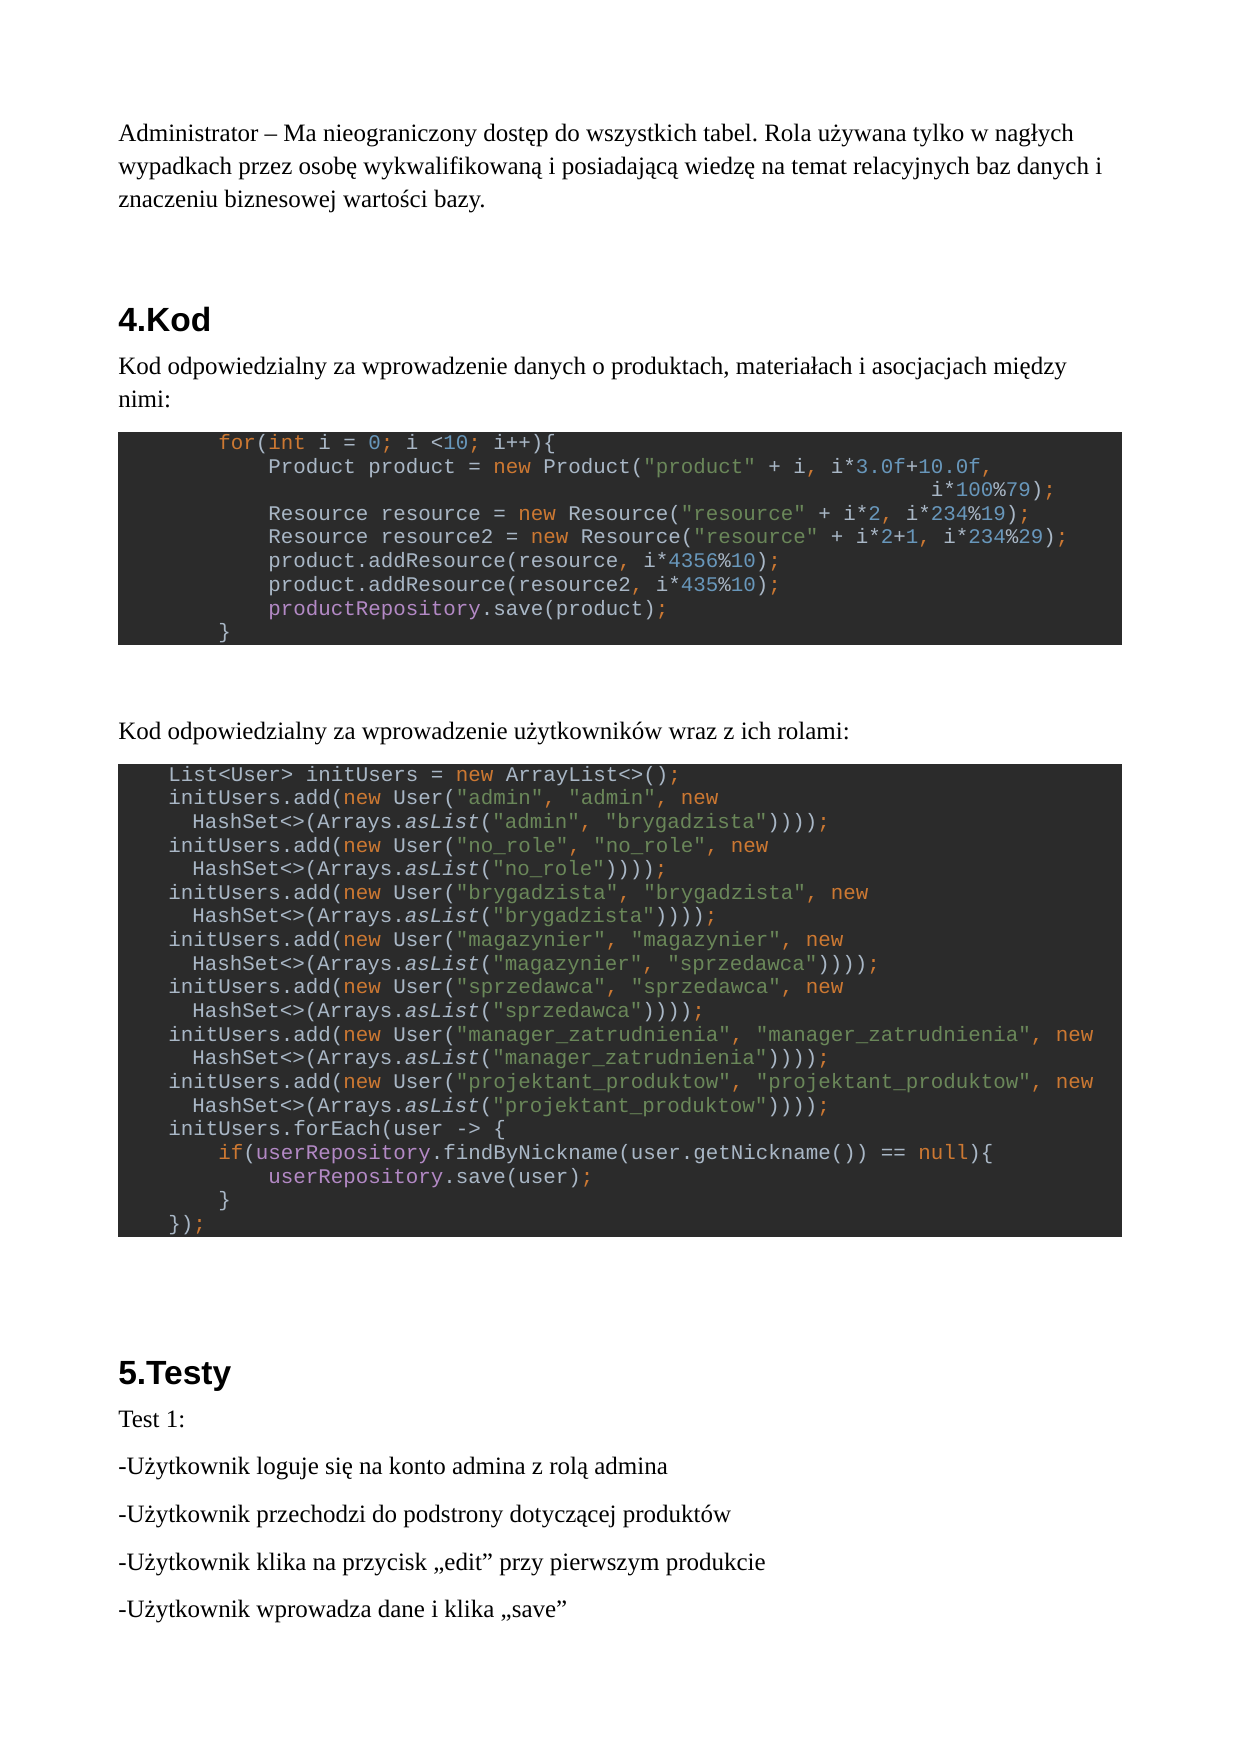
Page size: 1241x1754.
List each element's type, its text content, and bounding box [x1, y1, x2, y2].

text if(userRepository.findByNickname(user.getNickname()) == null){ [118, 1142, 1122, 1166]
text Kod odpowiedzialny za wprowadzenie użytkowników wraz z ich rolami: [118, 716, 1122, 745]
text -Użytkownik przechodzi do podstrony dotyczącej produktów [118, 1499, 1122, 1528]
text Resource resource2 = new Resource("resource" + i*2+1, i*234%29); [118, 527, 1122, 550]
text Resource resource = new Resource("resource" + i*2, i*234%19); [118, 503, 1122, 527]
text initUsers.add(new User("sprzedawca", "sprzedawca", new HashSet<>(Arrays.asList("sprzedawca")))); [118, 976, 1122, 1024]
text Test 1: [118, 1404, 1122, 1432]
text initUsers.add(new User("admin", "admin", new HashSet<>(Arrays.asList("admin", "brygadzista")))); [118, 787, 1122, 834]
text initUsers.add(new User("projektant_produktow", "projektant_produktow", new HashSet<>(Arrays.asList("projektant_produktow")))); [118, 1071, 1122, 1118]
text product.addResource(resource2, i*435%10); [118, 574, 1122, 597]
text -Użytkownik wprowadza dane i klika „save” [118, 1594, 1122, 1623]
text initUsers.add(new User("manager_zatrudnienia", "manager_zatrudnienia", new HashSet<>(Arrays.asList("manager_zatrudnienia")))); [118, 1024, 1122, 1071]
text -Użytkownik loguje się na konto admina z rolą admina [118, 1451, 1122, 1480]
text initUsers.forEach(user -> { [118, 1118, 1122, 1142]
text -Użytkownik klika na przycisk „edit” przy pierwszym produkcie [118, 1547, 1122, 1575]
text Product product = new Product("product" + i, i*3.0f+10.0f, i*100%79); [118, 456, 1122, 503]
text initUsers.add(new User("brygadzista", "brygadzista", new HashSet<>(Arrays.asList("brygadzista")))); [118, 882, 1122, 929]
text Administrator – Ma nieograniczony dostęp do wszystkich tabel. Rola używana tylko w nagłych wypadkach przez osobę wykwalifikowaną i posiadającą wiedzę na temat relacyjnych baz danych i znaczeniu biznesowej wartości bazy. [118, 118, 1122, 213]
subtitle 4.Kod [118, 300, 1122, 339]
text } [118, 1189, 1122, 1213]
text initUsers.add(new User("magazynier", "magazynier", new HashSet<>(Arrays.asList("magazynier", "sprzedawca")))); [118, 929, 1122, 976]
text } [118, 621, 1122, 645]
text Kod odpowiedzialny za wprowadzenie danych o produktach, materiałach i asocjacjach między nimi: [118, 351, 1122, 413]
text List<User> initUsers = new ArrayList<>(); [118, 764, 1122, 787]
text }); [118, 1213, 1122, 1237]
text for(int i = 0; i <10; i++){ [118, 432, 1122, 456]
text userRepository.save(user); [118, 1166, 1122, 1189]
subtitle 5.Testy [118, 1353, 1122, 1391]
text product.addResource(resource, i*4356%10); [118, 550, 1122, 574]
text initUsers.add(new User("no_role", "no_role", new HashSet<>(Arrays.asList("no_role")))); [118, 834, 1122, 882]
text productRepository.save(product); [118, 597, 1122, 621]
